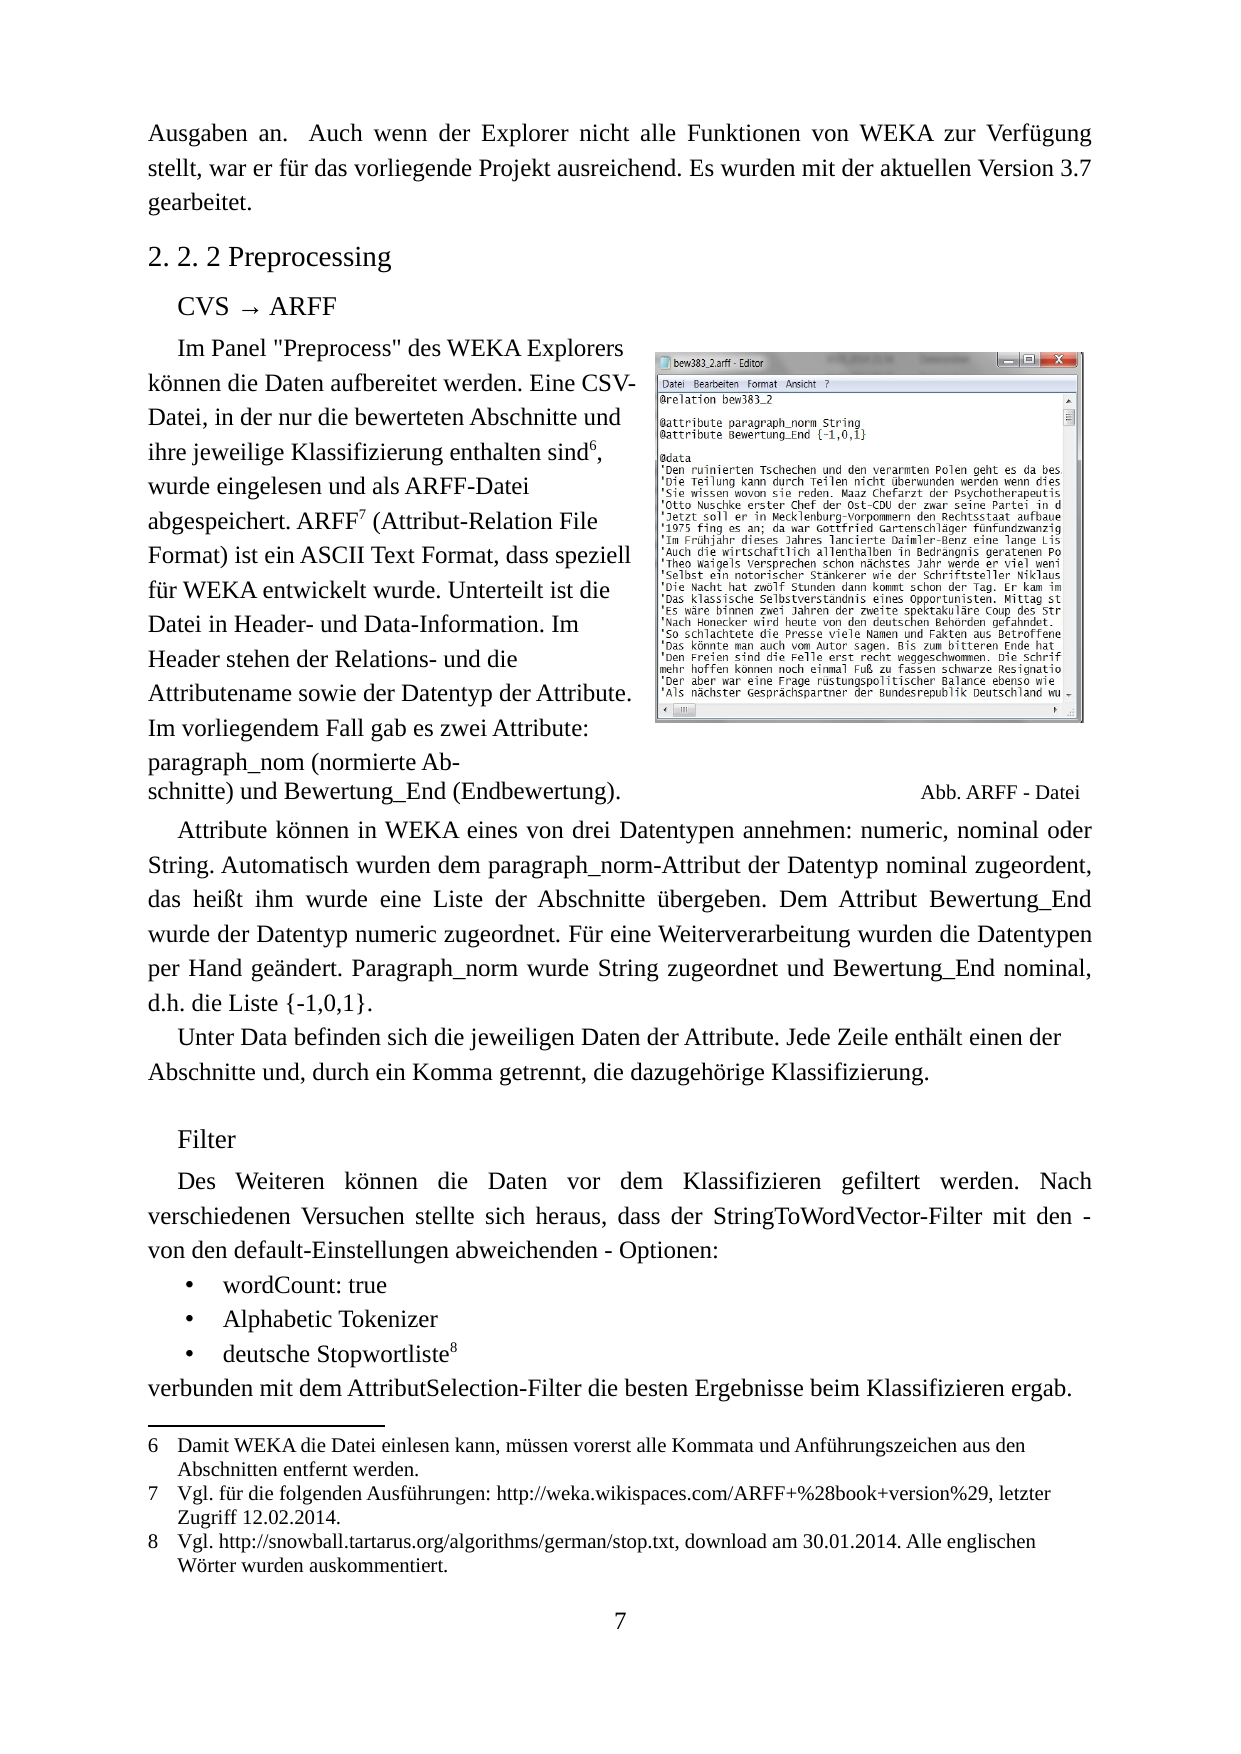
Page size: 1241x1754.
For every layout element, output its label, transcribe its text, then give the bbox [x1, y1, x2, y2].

table_header [644, 334, 1093, 776]
text 2. 2. 2 Preprocessing [148, 239, 1093, 273]
picture [655, 352, 1084, 723]
text Filter [148, 1123, 1093, 1155]
text Ausgaben an. Auch wenn der Explorer nicht alle Funktionen von WEKA zur Verfügung stellt, war er für das vorliegende Projekt ausreichend. Es wurden mit der aktuellen Version 3.7 gearbeitet. [148, 118, 1093, 216]
list verbunden mit dem AttributSelection-Filter die besten Ergebnisse beim Klassifizieren ergab. [148, 1373, 1093, 1402]
text Des Weiteren können die Daten vor dem Klassifizieren gefiltert werden. Nach verschiedenen Versuchen stellte sich heraus, dass der StringToWordVector-Filter mit den - von den default-Einstellungen abweichenden - Optionen: [148, 1166, 1093, 1264]
table_cell schnitte) und Bewertung_End (Endbewertung). [148, 776, 644, 815]
list Vgl. http://snowball.tartarus.org/algorithms/german/stop.txt, download am 30.01.2014. Alle englischen Wörter wurden auskommentiert. [148, 1529, 1093, 1577]
table_cell Abb. ARFF - Datei [644, 776, 1093, 815]
list Alphabetic Tokenizer [185, 1304, 1093, 1333]
text CVS → ARFF [148, 291, 1093, 322]
table_cell Attribute können in WEKA eines von drei Datentypen annehmen: numeric, nominal oder String. Automatisch wurden dem paragraph_norm-Attribut der Datentyp nominal zugeordent, das heißt ihm wurde eine Liste der Abschnitte übergeben. Dem Attribut Bewertung_End wurde der Datentyp numeric zugeordnet. Für eine Weiterverarbeitung wurden die Datentypen per Hand geändert. Paragraph_norm wurde String zugeordnet und Bewertung_End nominal, d.h. die Liste {-1,0,1}. Unter Data befinden sich die jeweiligen Daten der Attribute. Jede Zeile enthält einen der Abschnitte und, durch ein Komma getrennt, die dazugehörige Klassifizierung. [148, 815, 1093, 1086]
table_header Im Panel "Preprocess" des WEKA Explorers können die Daten aufbereitet werden. Eine CSV-Datei, in der nur die bewerteten Abschnitte und ihre jeweilige Klassifizierung enthalten sind, wurde eingelesen und als ARFF-Datei abgespeichert. ARFF (Attribut-Relation File Format) ist ein ASCII Text Format, dass speziell für WEKA entwickelt wurde. Unterteilt ist die Datei in Header- und Data-Information. Im Header stehen der Relations- und die Attributename sowie der Datentyp der Attribute. Im vorliegendem Fall gab es zwei Attribute: paragraph_nom (normierte Ab- [148, 334, 644, 776]
list deutsche Stopwortliste [185, 1339, 1093, 1368]
list wordCount: true [185, 1270, 1093, 1299]
